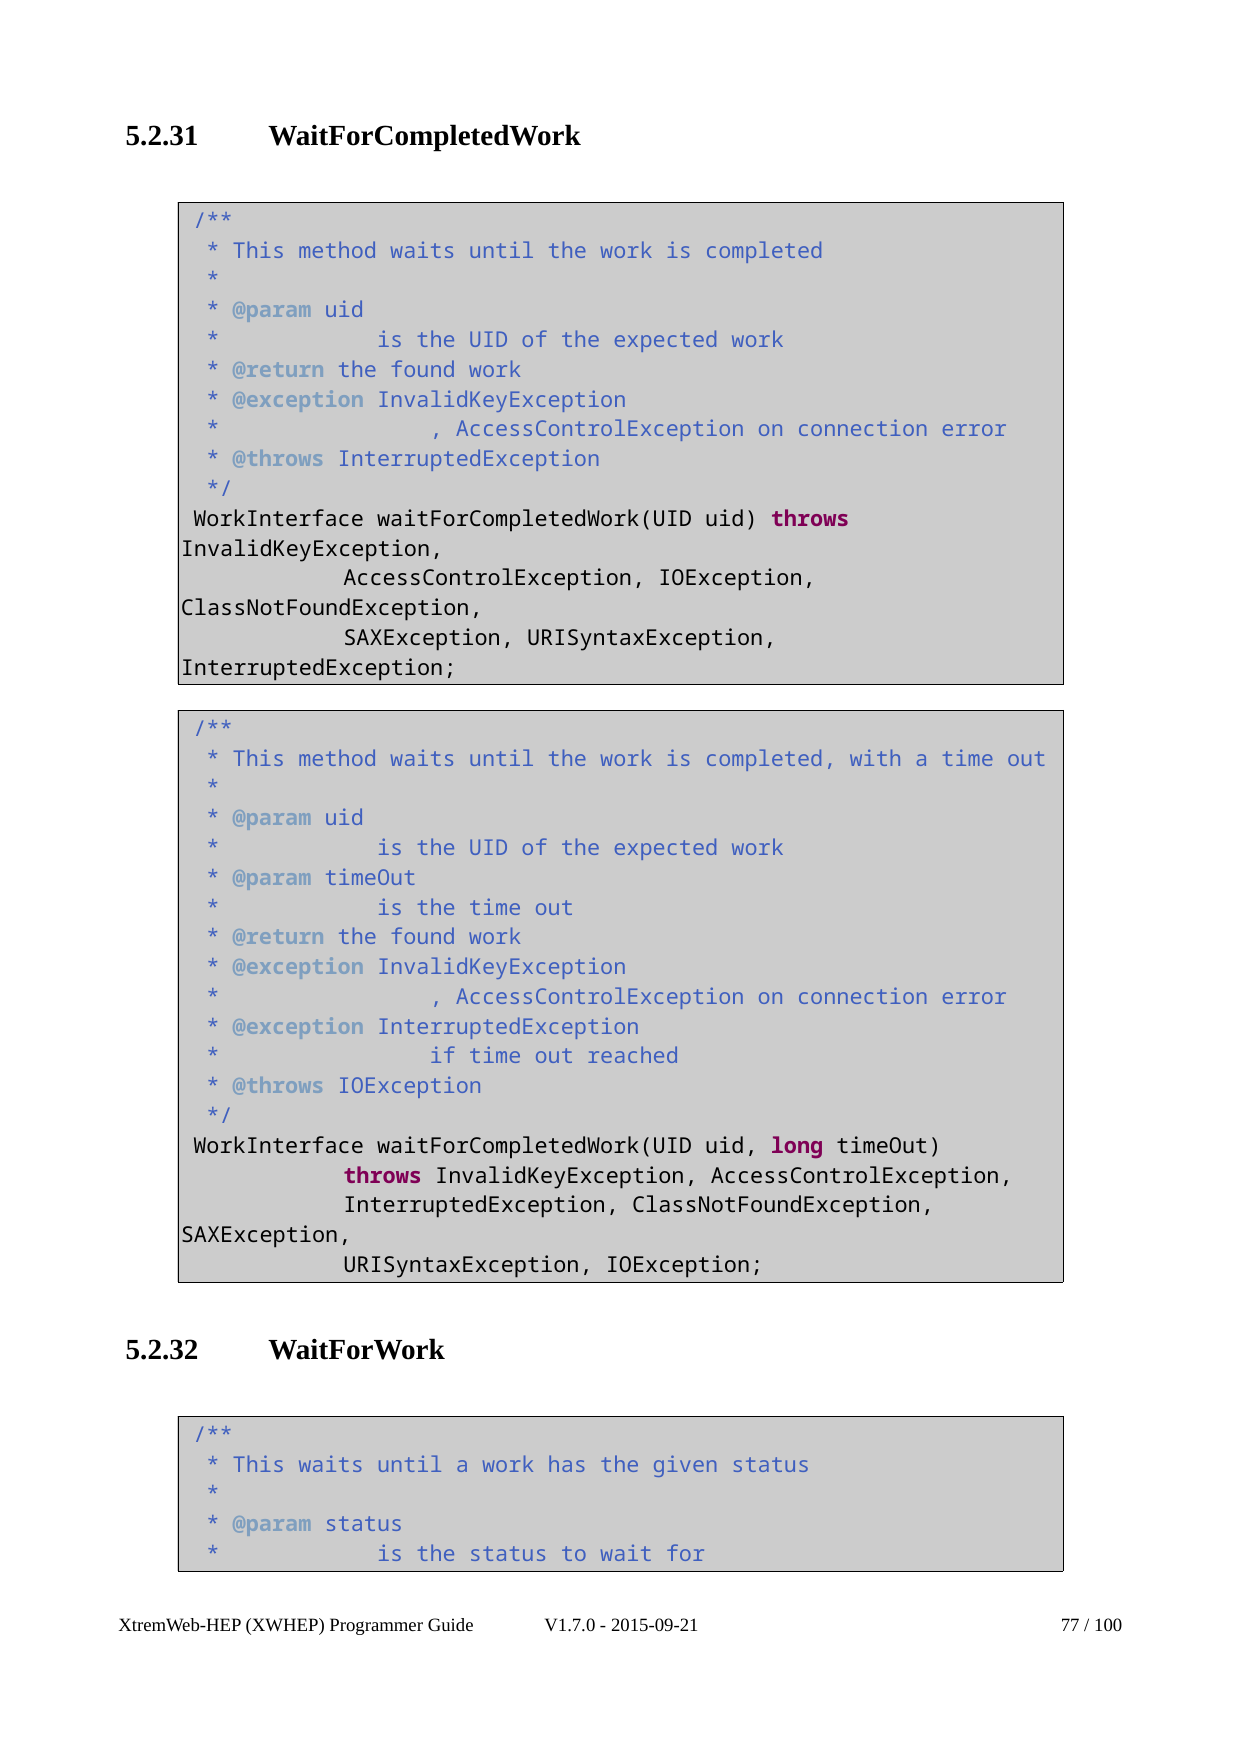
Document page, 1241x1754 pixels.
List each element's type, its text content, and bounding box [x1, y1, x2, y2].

text * [179, 769, 1063, 799]
text throws InvalidKeyException, AccessControlException, [179, 1157, 1063, 1186]
text * @throws IOException [179, 1067, 1063, 1097]
text * This waits until a work has the given status [179, 1446, 1063, 1475]
text AccessControlException, IOException, ClassNotFoundException, [179, 559, 1063, 619]
text * @return the found work [179, 351, 1063, 381]
text * @exception InvalidKeyException [179, 948, 1063, 978]
text * @param timeOut [179, 859, 1063, 888]
text * This method waits until the work is completed [179, 232, 1063, 261]
text WorkInterface waitForCompletedWork(UID uid, long timeOut) [179, 1127, 1063, 1157]
text * @param uid [179, 291, 1063, 321]
text * is the UID of the expected work [179, 829, 1063, 859]
text * @param status [179, 1505, 1063, 1535]
subtitle WaitForCompletedWork [118, 118, 1122, 152]
text * , AccessControlException on connection error [179, 978, 1063, 1008]
text URISyntaxException, IOException; [179, 1246, 1063, 1282]
text SAXException, URISyntaxException, InterruptedException; [179, 619, 1063, 684]
text */ [179, 1097, 1063, 1127]
text * is the UID of the expected work [179, 321, 1063, 351]
text * @throws InterruptedException [179, 440, 1063, 470]
text * @exception InvalidKeyException [179, 381, 1063, 410]
text * @exception InterruptedException [179, 1008, 1063, 1037]
text /** [179, 203, 1063, 232]
text * @param uid [179, 799, 1063, 829]
text * , AccessControlException on connection error [179, 410, 1063, 440]
text /** [179, 1417, 1063, 1446]
text * @return the found work [179, 918, 1063, 948]
text * if time out reached [179, 1037, 1063, 1067]
text * This method waits until the work is completed, with a time out [179, 739, 1063, 769]
text /** [179, 711, 1063, 739]
text WorkInterface waitForCompletedWork(UID uid) throws InvalidKeyException, [179, 500, 1063, 559]
subtitle WaitForWork [118, 1332, 1122, 1366]
text */ [179, 470, 1063, 500]
text * [179, 261, 1063, 291]
text * is the time out [179, 888, 1063, 918]
text InterruptedException, ClassNotFoundException, SAXException, [179, 1186, 1063, 1246]
text * [179, 1475, 1063, 1505]
text * is the status to wait for [179, 1535, 1063, 1571]
